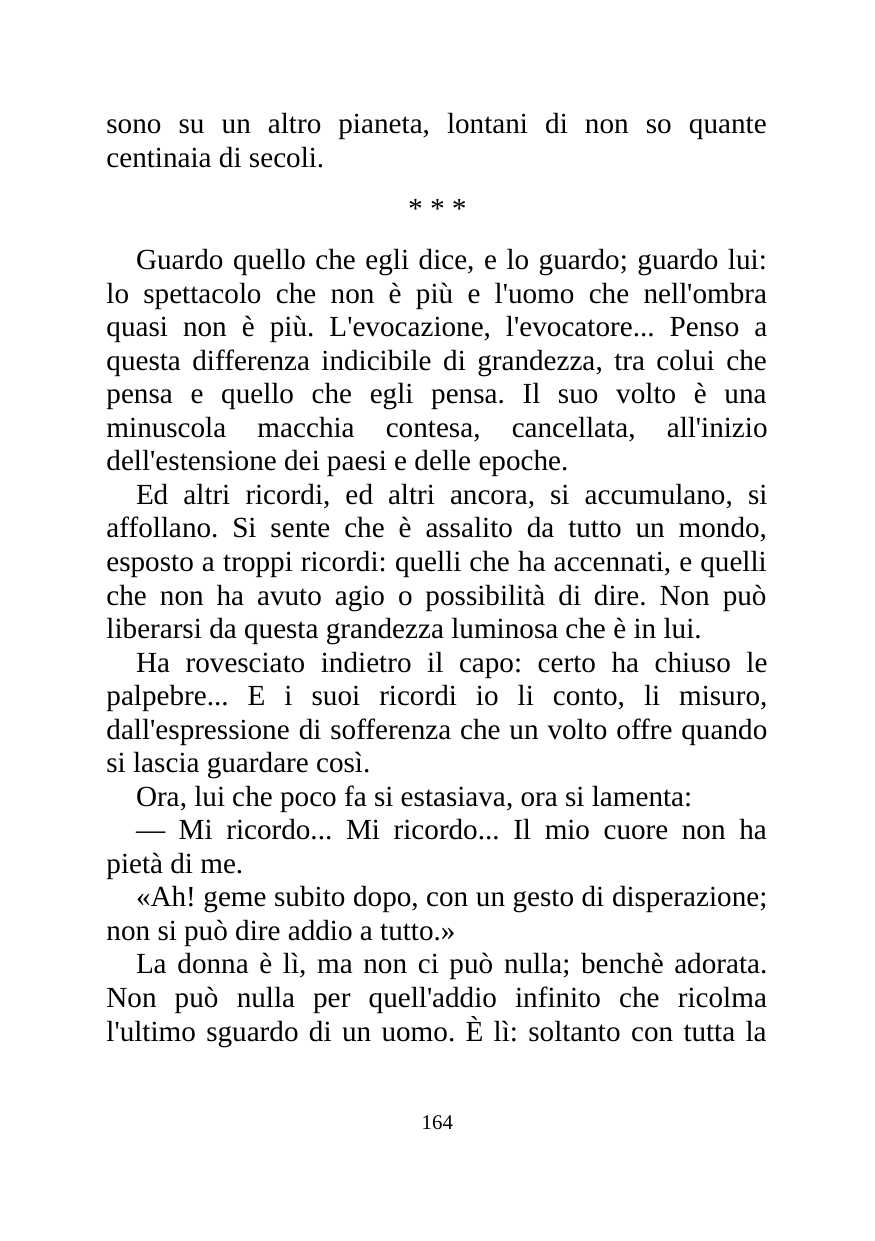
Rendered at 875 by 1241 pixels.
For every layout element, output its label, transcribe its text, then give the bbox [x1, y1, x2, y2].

text Ed altri ricordi, ed altri ancora, si accumulano, si affollano. Si sente che è assalito da tutto un mondo, esposto a troppi ricordi: quelli che ha accennati, e quelli che non ha avuto agio o possibilità di dire. Non può liberarsi da questa grandezza luminosa che è in lui. [106, 477, 768, 645]
text — Mi ricordo... Mi ricordo... Il mio cuore non ha pietà di me. [106, 812, 768, 879]
text Guardo quello che egli dice, e lo guardo; guardo lui: lo spettacolo che non è più e l'uomo che nell'ombra quasi non è più. L'evocazione, l'evocatore... Penso a questa differenza indicibile di grandezza, tra colui che pensa e quello che egli pensa. Il suo volto è una minuscola macchia contesa, cancellata, all'inizio dell'estensione dei paesi e delle epoche. [106, 242, 768, 477]
text sono su un altro pianeta, lontani di non so quante centinaia di secoli. [106, 106, 768, 173]
text Ora, lui che poco fa si estasiava, ora si lamenta: [106, 779, 768, 812]
text Ha rovesciato indietro il capo: certo ha chiuso le palpebre... E i suoi ricordi io li conto, li misuro, dall'espressione di sofferenza che un volto offre quando si lascia guardare così. [106, 645, 768, 779]
text La donna è lì, ma non ci può nulla; benchè adorata. Non può nulla per quell'addio infinito che ricolma l'ultimo sguardo di un uomo. È lì: soltanto con tutta la [106, 947, 768, 1047]
text «Ah! geme subito dopo, con un gesto di disperazione; non si può dire addio a tutto.» [106, 879, 768, 947]
text * * * [106, 191, 768, 224]
